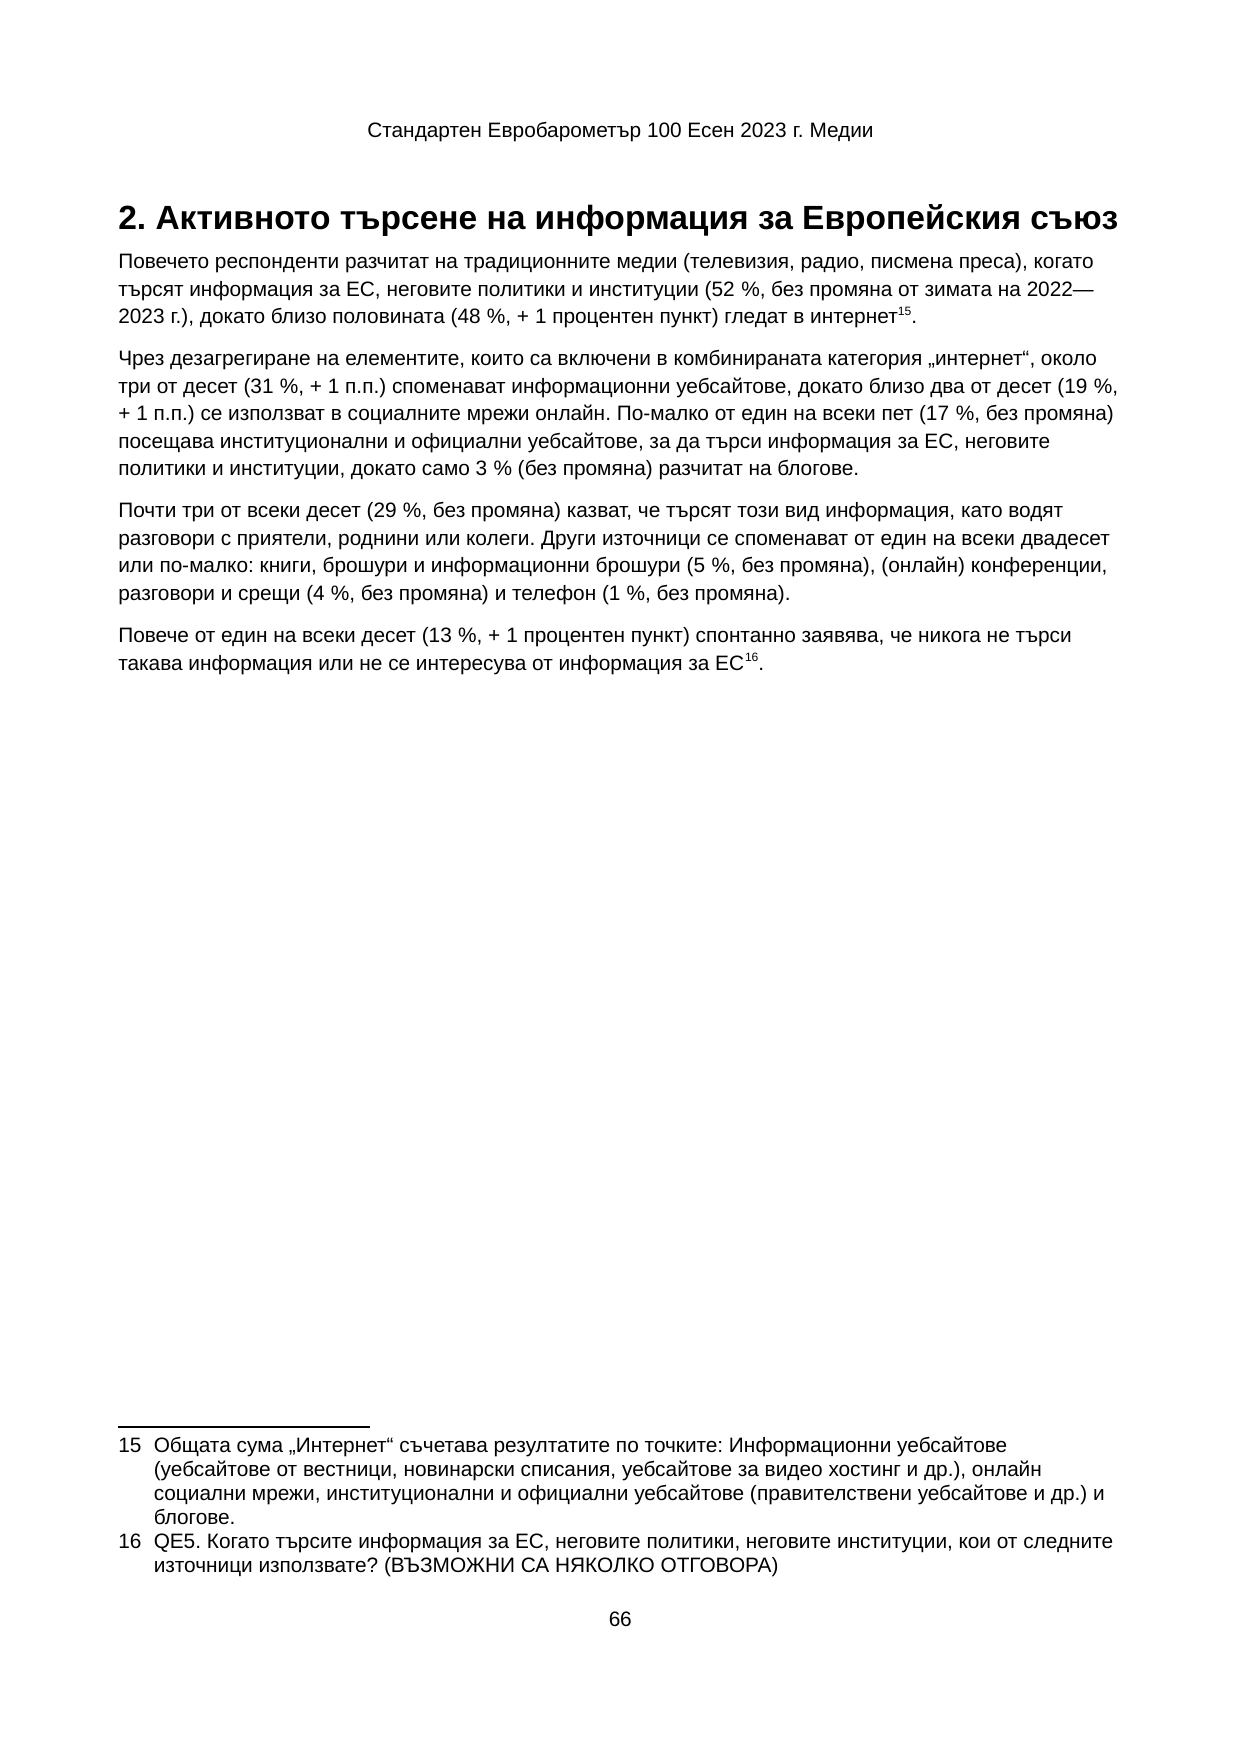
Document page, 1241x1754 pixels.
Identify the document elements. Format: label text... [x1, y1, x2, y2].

text QE5. Когато търсите информация за ЕС, неговите политики, неговите институции, кои от следните източници използвате? (ВЪЗМОЖНИ СА НЯКОЛКО ОТГОВОРА) [118, 1529, 1122, 1577]
text Общата сума „Интернет“ съчетава резултатите по точките: Информационни уебсайтове (уебсайтове от вестници, новинарски списания, уебсайтове за видео хостинг и др.), онлайн социални мрежи, институционални и официални уебсайтове (правителствени уебсайтове и др.) и блогове. [118, 1433, 1122, 1529]
subtitle 2. Активното търсене на информация за Европейския съюз [118, 198, 1122, 237]
text Повече от един на всеки десет (13 %, + 1 процентен пункт) спонтанно заявява, че никога не търси такава информация или не се интересува от информация за ЕС. [118, 623, 1122, 674]
text Чрез дезагрегиране на елементите, които са включени в комбинираната категория „интернет“, около три от десет (31 %, + 1 п.п.) споменават информационни уебсайтове, докато близо два от десет (19 %, + 1 п.п.) се използват в социалните мрежи онлайн. По-малко от един на всеки пет (17 %, без промяна) посещава институционални и официални уебсайтове, за да търси информация за ЕС, неговите политики и институции, докато само 3 % (без промяна) разчитат на блогове. [118, 346, 1122, 480]
text Повечето респонденти разчитат на традиционните медии (телевизия, радио, писмена преса), когато търсят информация за ЕС, неговите политики и институции (52 %, без промяна от зимата на 2022—2023 г.), докато близо половината (48 %, + 1 процентен пункт) гледат в интернет. [118, 249, 1122, 328]
text Почти три от всеки десет (29 %, без промяна) казват, че търсят този вид информация, като водят разговори с приятели, роднини или колеги. Други източници се споменават от един на всеки двадесет или по-малко: книги, брошури и информационни брошури (5 %, без промяна), (онлайн) конференции, разговори и срещи (4 %, без промяна) и телефон (1 %, без промяна). [118, 498, 1122, 605]
